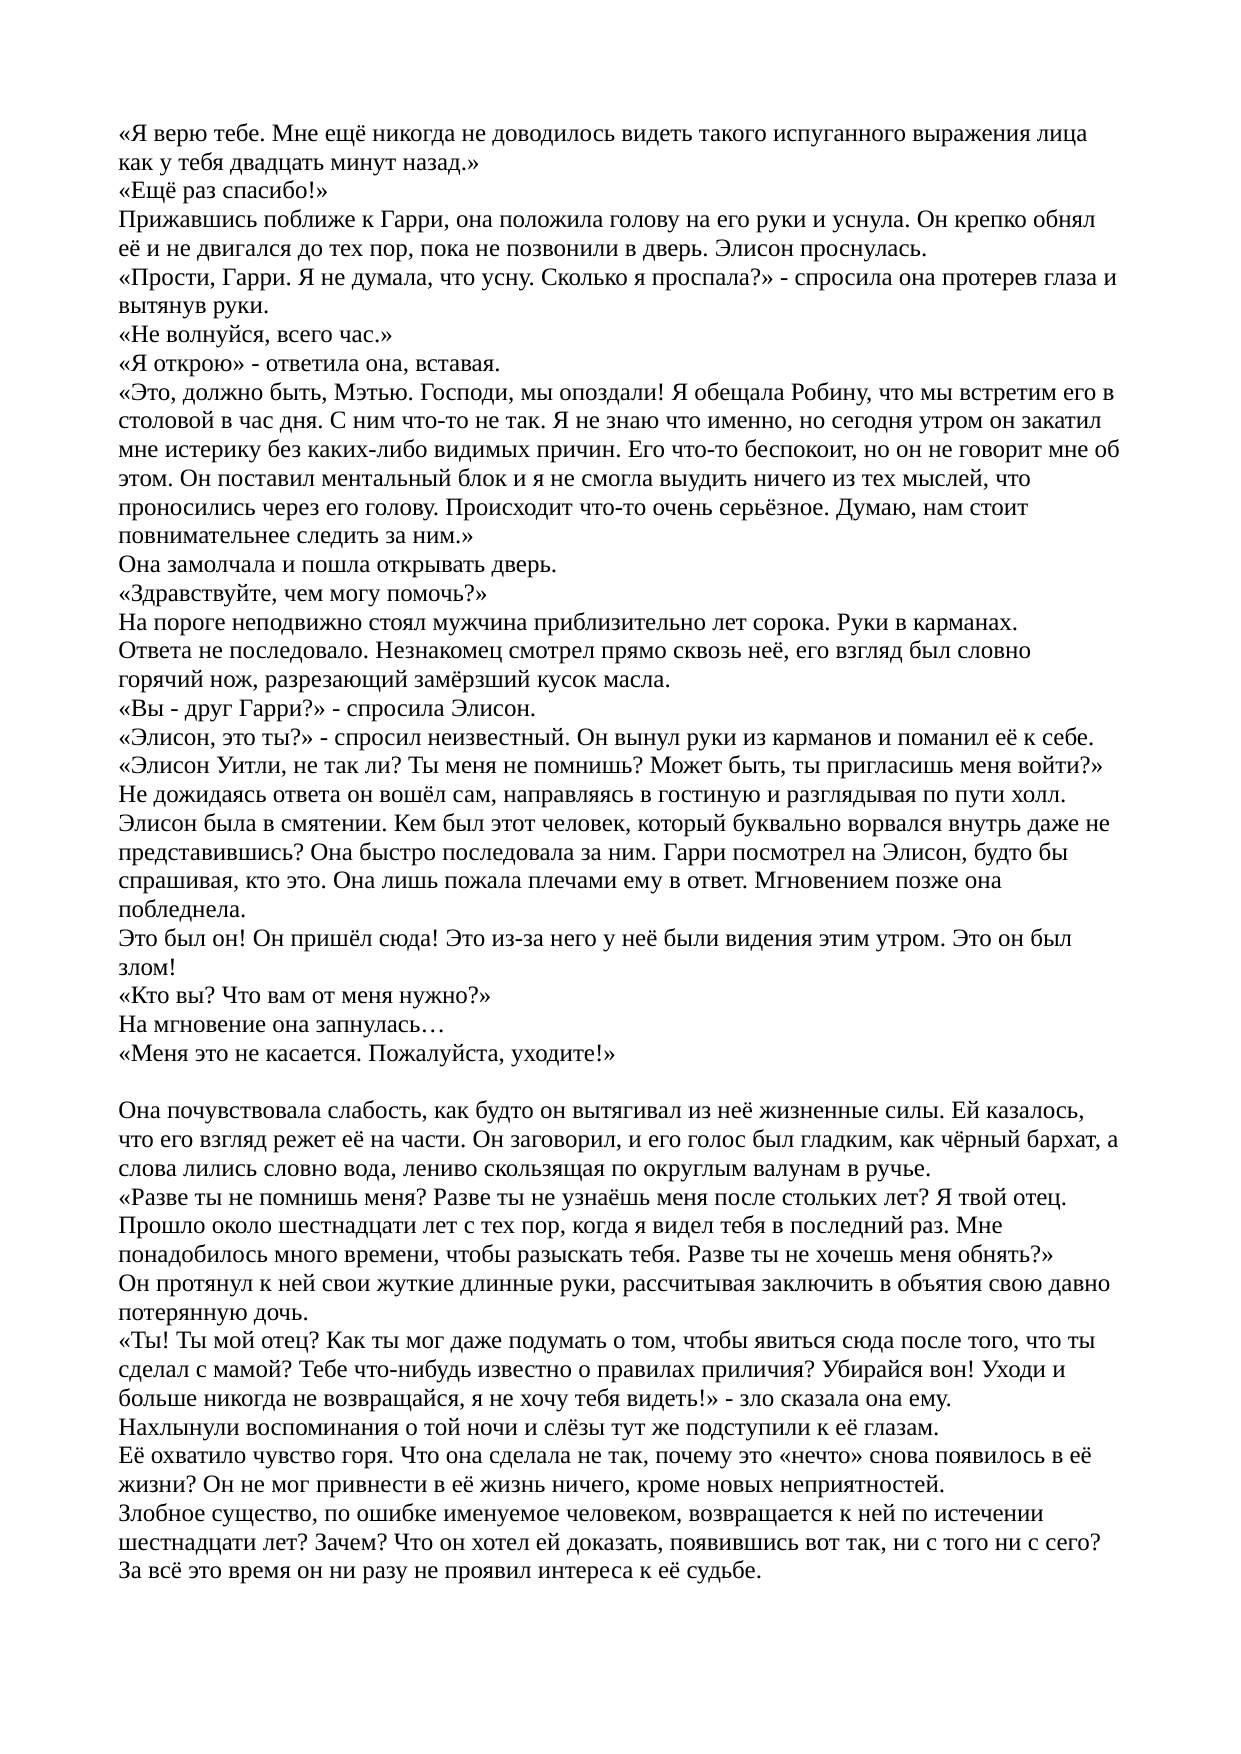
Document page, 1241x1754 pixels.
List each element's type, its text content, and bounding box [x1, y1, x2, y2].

text На мгновение она запнулась… [118, 1009, 1122, 1038]
text Она замолчала и пошла открывать дверь. [118, 549, 1122, 578]
text «Элисон Уитли, не так ли? Ты меня не помнишь? Может быть, ты пригласишь меня войти?» [118, 751, 1122, 779]
text «Ты! Ты мой отец? Как ты мог даже подумать о том, чтобы явиться сюда после того, что ты сделал с мамой? Тебе что-нибудь известно о правилах приличия? Убирайся вон! Уходи и больше никогда не возвращайся, я не хочу тебя видеть!» - зло сказала она ему. [118, 1326, 1122, 1412]
text «Меня это не касается. Пожалуйста, уходите!» [118, 1038, 1122, 1067]
text «Я открою» - ответила она, вставая. [118, 348, 1122, 377]
text Ответа не последовало. Незнакомец смотрел прямо сквозь неё, его взгляд был словно горячий нож, разрезающий замёрзший кусок масла. [118, 636, 1122, 693]
text «Вы - друг Гарри?» - спросила Элисон. [118, 693, 1122, 722]
text Нахлынули воспоминания о той ночи и слёзы тут же подступили к её глазам. [118, 1412, 1122, 1441]
text Не дожидаясь ответа он вошёл сам, направляясь в гостиную и разглядывая по пути холл. Элисон была в смятении. Кем был этот человек, который буквально ворвался внутрь даже не представившись? Она быстро последовала за ним. Гарри посмотрел на Элисон, будто бы спрашивая, кто это. Она лишь пожала плечами ему в ответ. Мгновением позже она побледнела. [118, 779, 1122, 923]
text «Не волнуйся, всего час.» [118, 319, 1122, 348]
text Прижавшись поближе к Гарри, она положила голову на его руки и уснула. Он крепко обнял её и не двигался до тех пор, пока не позвонили в дверь. Элисон проснулась. [118, 204, 1122, 262]
text «Прости, Гарри. Я не думала, что усну. Сколько я проспала?» - спросила она протерев глаза и вытянув руки. [118, 262, 1122, 319]
text Это был он! Он пришёл сюда! Это из-за него у неё были видения этим утром. Это он был злом! [118, 923, 1122, 981]
text Она почувствовала слабость, как будто он вытягивал из неё жизненные силы. Ей казалось, что его взгляд режет её на части. Он заговорил, и его голос был гладким, как чёрный бархат, а слова лились словно вода, лениво скользящая по округлым валунам в ручье. [118, 1096, 1122, 1182]
text «Разве ты не помнишь меня? Разве ты не узнаёшь меня после стольких лет? Я твой отец. Прошло около шестнадцати лет с тех пор, когда я видел тебя в последний раз. Мне понадобилось много времени, чтобы разыскать тебя. Разве ты не хочешь меня обнять?» [118, 1182, 1122, 1268]
text «Кто вы? Что вам от меня нужно?» [118, 981, 1122, 1009]
text «Здравствуйте, чем могу помочь?» [118, 578, 1122, 607]
text Злобное существо, по ошибке именуемое человеком, возвращается к ней по истечении шестнадцати лет? Зачем? Что он хотел ей доказать, появившись вот так, ни с того ни с сего? За всё это время он ни разу не проявил интереса к её судьбе. [118, 1498, 1122, 1584]
text Её охватило чувство горя. Что она сделала не так, почему это «нечто» снова появилось в её жизни? Он не мог привнести в её жизнь ничего, кроме новых неприятностей. [118, 1441, 1122, 1498]
text На пороге неподвижно стоял мужчина приблизительно лет сорока. Руки в карманах. [118, 607, 1122, 636]
text «Элисон, это ты?» - спросил неизвестный. Он вынул руки из карманов и поманил её к себе. [118, 722, 1122, 751]
text Он протянул к ней свои жуткие длинные руки, рассчитывая заключить в объятия свою давно потерянную дочь. [118, 1268, 1122, 1326]
text «Я верю тебе. Мне ещё никогда не доводилось видеть такого испуганного выражения лица как у тебя двадцать минут назад.» [118, 118, 1122, 176]
text «Ещё раз спасибо!» [118, 176, 1122, 204]
text «Это, должно быть, Мэтью. Господи, мы опоздали! Я обещала Робину, что мы встретим его в столовой в час дня. С ним что-то не так. Я не знаю что именно, но сегодня утром он закатил мне истерику без каких-либо видимых причин. Его что-то беспокоит, но он не говорит мне об этом. Он поставил ментальный блок и я не смогла выудить ничего из тех мыслей, что проносились через его голову. Происходит что-то очень серьёзное. Думаю, нам стоит повнимательнее следить за ним.» [118, 377, 1122, 549]
